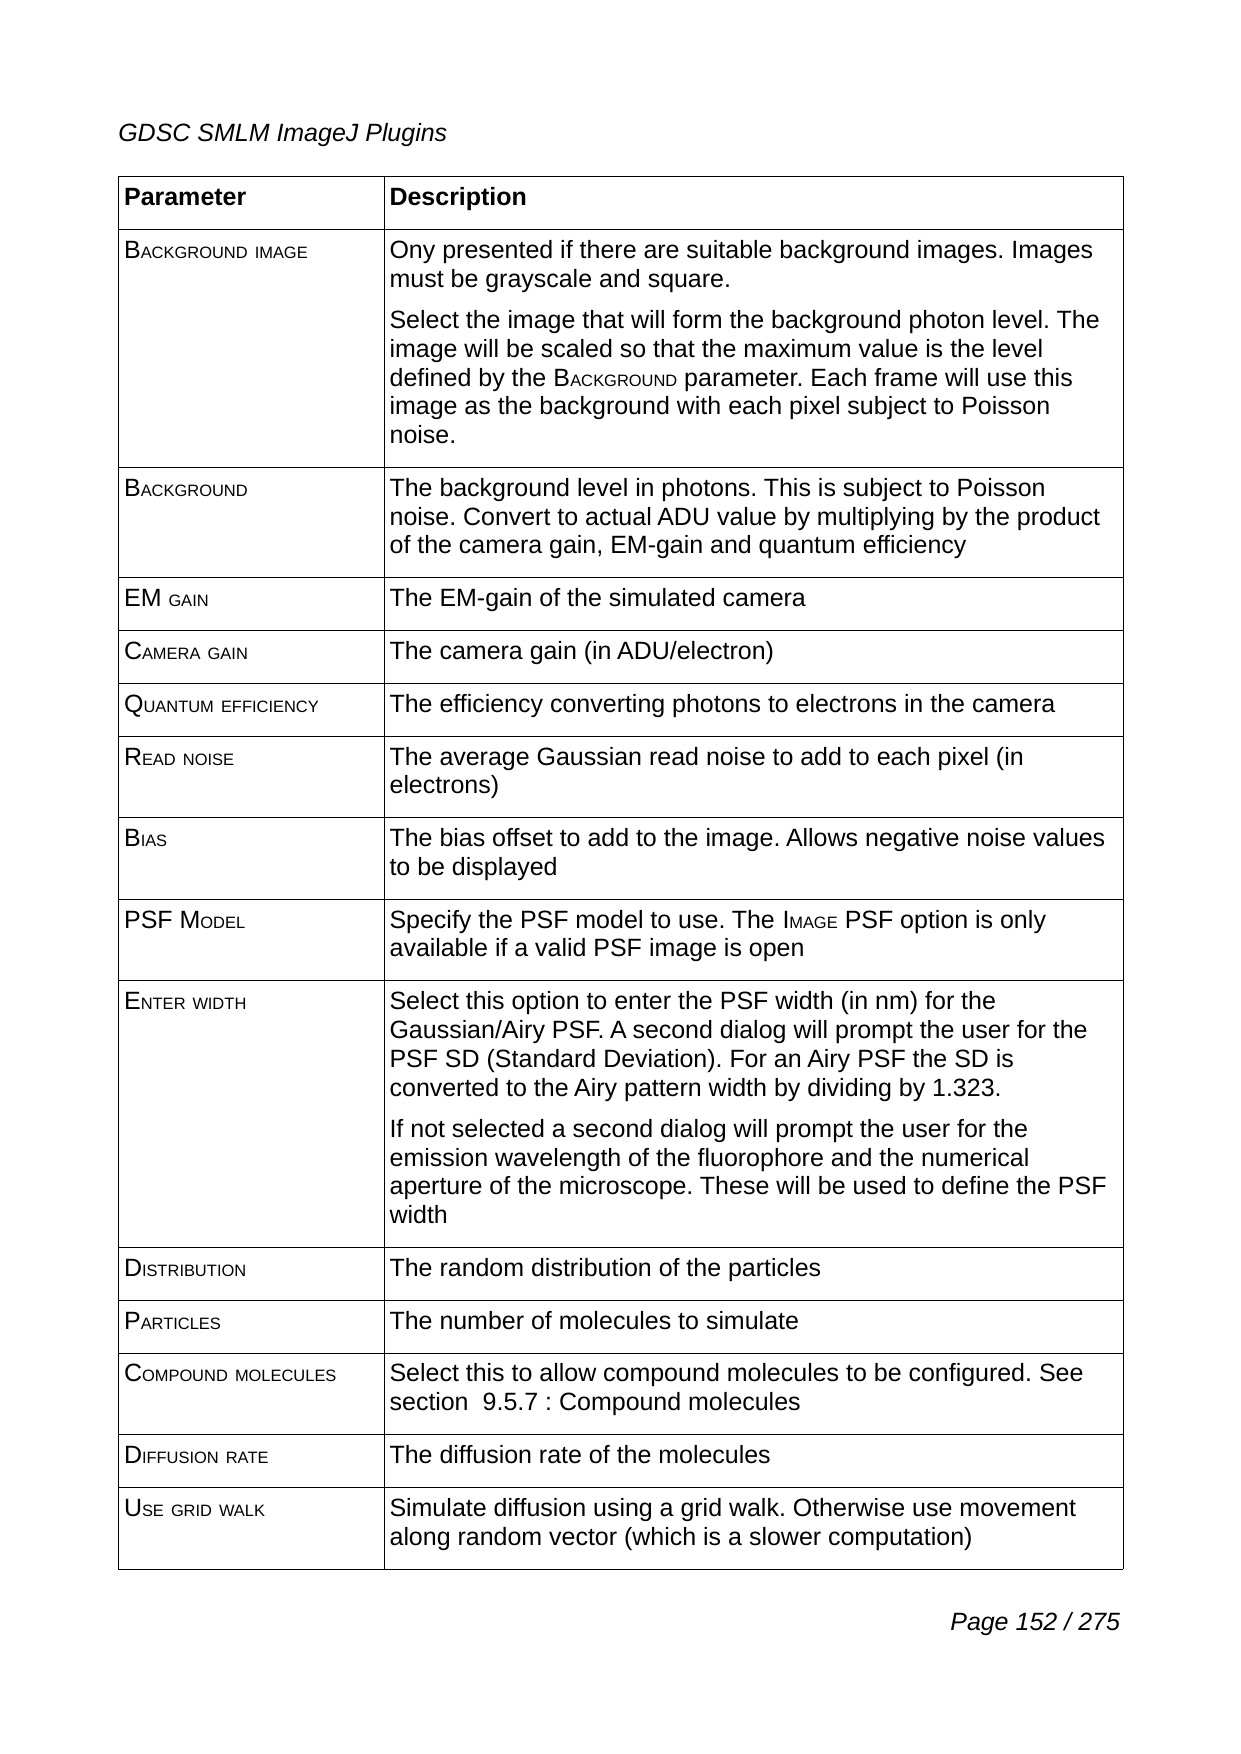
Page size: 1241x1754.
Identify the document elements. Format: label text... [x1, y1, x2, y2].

table_cell Diffusion rate [119, 1435, 384, 1487]
table_cell Background image [119, 230, 384, 467]
table_cell Use grid walk [119, 1488, 384, 1568]
table_cell Select this option to enter the PSF width (in nm) for the Gaussian/Airy PSF. A second dialog will prompt the user for the PSF SD (Standard Deviation). For an Airy PSF the SD is converted to the Airy pattern width by dividing by 1.323. If not selected a second dialog will prompt the user for the emission wavelength of the fluorophore and the numerical aperture of the microscope. These will be used to define the PSF width [385, 981, 1123, 1247]
table_cell Distribution [119, 1248, 384, 1300]
table_cell EM gain [119, 578, 384, 630]
table_cell Particles [119, 1301, 384, 1353]
table_cell Ony presented if there are suitable background images. Images must be grayscale and square. Select the image that will form the background photon level. The image will be scaled so that the maximum value is the level defined by the Background parameter. Each frame will use this image as the background with each pixel subject to Poisson noise. [385, 230, 1123, 467]
table_cell The camera gain (in ADU/electron) [385, 631, 1123, 683]
table_header Parameter [119, 177, 384, 229]
table_cell The diffusion rate of the molecules [385, 1435, 1123, 1487]
table_cell Quantum efficiency [119, 684, 384, 736]
table_cell Specify the PSF model to use. The Image PSF option is only available if a valid PSF image is open [385, 900, 1123, 980]
table_cell PSF Model [119, 900, 384, 980]
table_cell Simulate diffusion using a grid walk. Otherwise use movement along random vector (which is a slower computation) [385, 1488, 1123, 1568]
table_cell The efficiency converting photons to electrons in the camera [385, 684, 1123, 736]
table_cell The number of molecules to simulate [385, 1301, 1123, 1353]
table_header Description [385, 177, 1123, 229]
table_cell The bias offset to add to the image. Allows negative noise values to be displayed [385, 818, 1123, 899]
table_cell Compound molecules [119, 1354, 384, 1434]
table_cell Camera gain [119, 631, 384, 683]
table_cell The EM-gain of the simulated camera [385, 578, 1123, 630]
table_cell Select this to allow compound molecules to be configured. See section 9.5.7: Compound molecules [385, 1354, 1123, 1434]
table_cell Bias [119, 818, 384, 899]
table_cell The random distribution of the particles [385, 1248, 1123, 1300]
table_cell Enter width [119, 981, 384, 1247]
table_cell The background level in photons. This is subject to Poisson noise. Convert to actual ADU value by multiplying by the product of the camera gain, EM-gain and quantum efficiency [385, 468, 1123, 577]
table_cell The average Gaussian read noise to add to each pixel (in electrons) [385, 737, 1123, 817]
table_cell Read noise [119, 737, 384, 817]
table_cell Background [119, 468, 384, 577]
